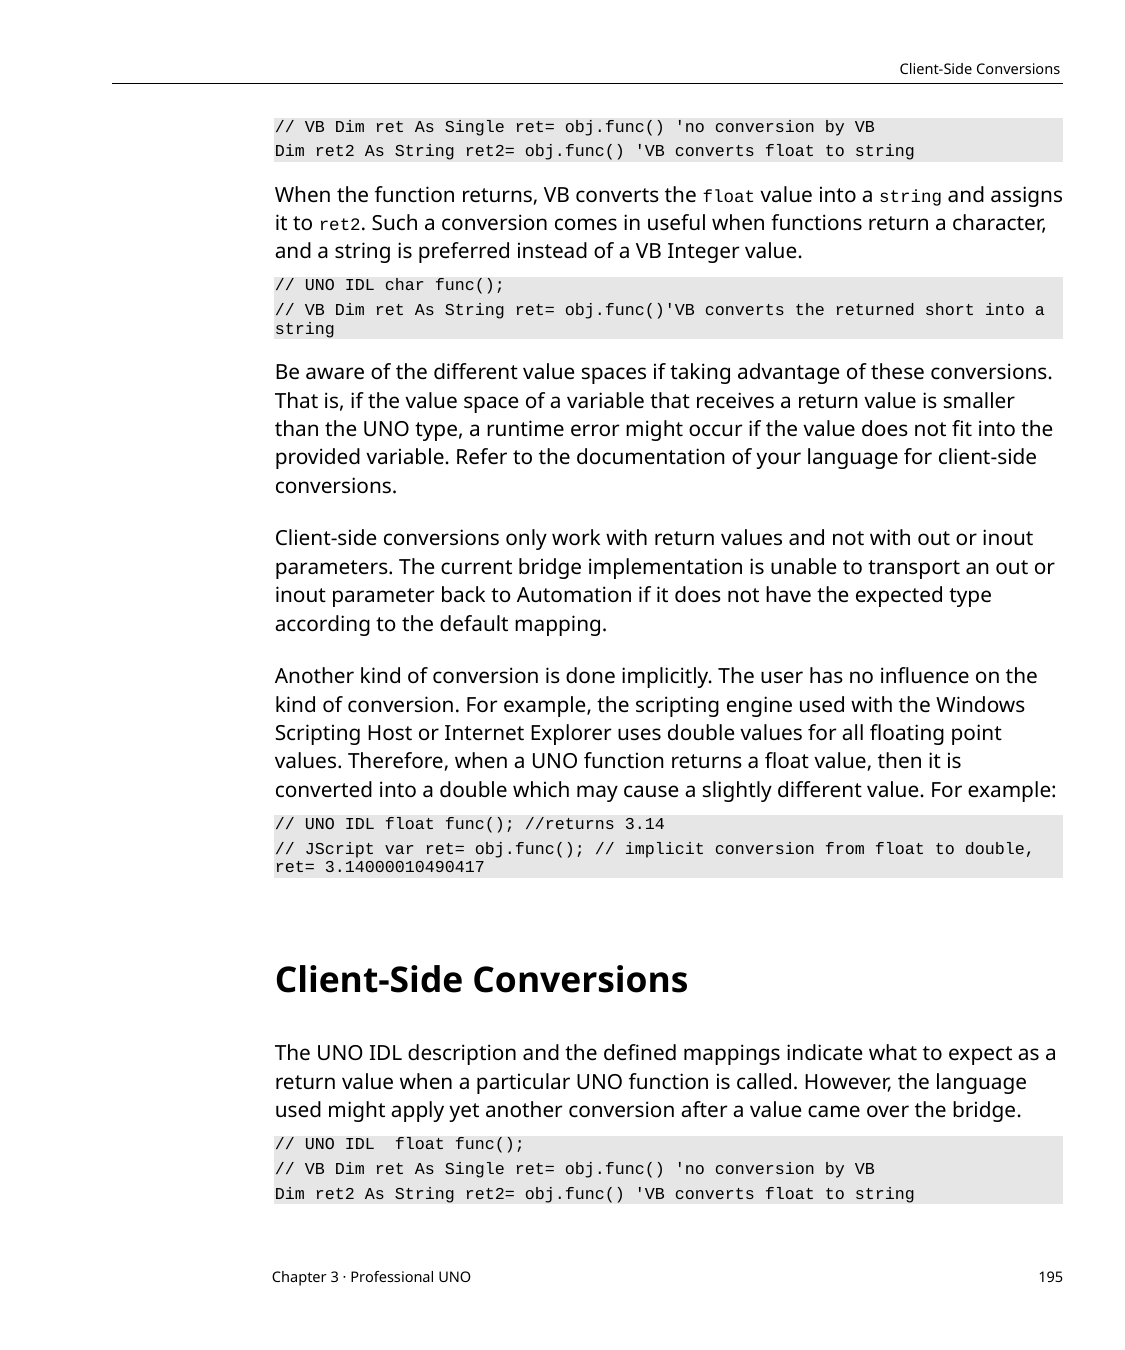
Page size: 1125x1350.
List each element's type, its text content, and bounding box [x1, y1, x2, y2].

text // VB Dim ret As String ret= obj.func()'VB converts the returned short into a string [274, 302, 1063, 339]
text When the function returns, VB converts the float value into a string and assigns it to ret2. Such a conversion comes in useful when functions return a character, and a string is preferred instead of a VB Integer value. [274, 180, 1063, 265]
subtitle Client-Side Conversions [274, 955, 1063, 1003]
text // UNO IDL float func(); //returns 3.14 [274, 815, 1063, 834]
text Dim ret2 As String ret2= obj.func() 'VB converts float to string [274, 1185, 1063, 1204]
text Dim ret2 As String ret2= obj.func() 'VB converts float to string [274, 143, 1063, 162]
text Be aware of the different value spaces if taking advantage of these conversions. That is, if the value space of a variable that receives a return value is smaller than the UNO type, a runtime error might occur if the value does not fit into the provided variable. Refer to the documentation of your language for client-side conversions. [274, 357, 1063, 499]
text // VB Dim ret As Single ret= obj.func() 'no conversion by VB [274, 1161, 1063, 1179]
text // UNO IDL char func(); [274, 277, 1063, 296]
text // UNO IDL float func(); [274, 1136, 1063, 1155]
text Another kind of conversion is done implicitly. The user has no influence on the kind of conversion. For example, the scripting engine used with the Windows Scripting Host or Internet Explorer uses double values for all floating point values. Therefore, when a UNO function returns a float value, then it is converted into a double which may cause a slightly different value. For example: [274, 661, 1063, 803]
text The UNO IDL description and the defined mappings indicate what to expect as a return value when a particular UNO function is called. However, the language used might apply yet another conversion after a value came over the bridge. [274, 1038, 1063, 1124]
text Client-side conversions only work with return values and not with out or inout parameters. The current bridge implementation is unable to transport an out or inout parameter back to Automation if it does not have the expected type according to the default mapping. [274, 523, 1063, 637]
text // JScript var ret= obj.func(); // implicit conversion from float to double, ret= 3.14000010490417 [274, 840, 1063, 878]
text // VB Dim ret As Single ret= obj.func() 'no conversion by VB [274, 118, 1063, 137]
